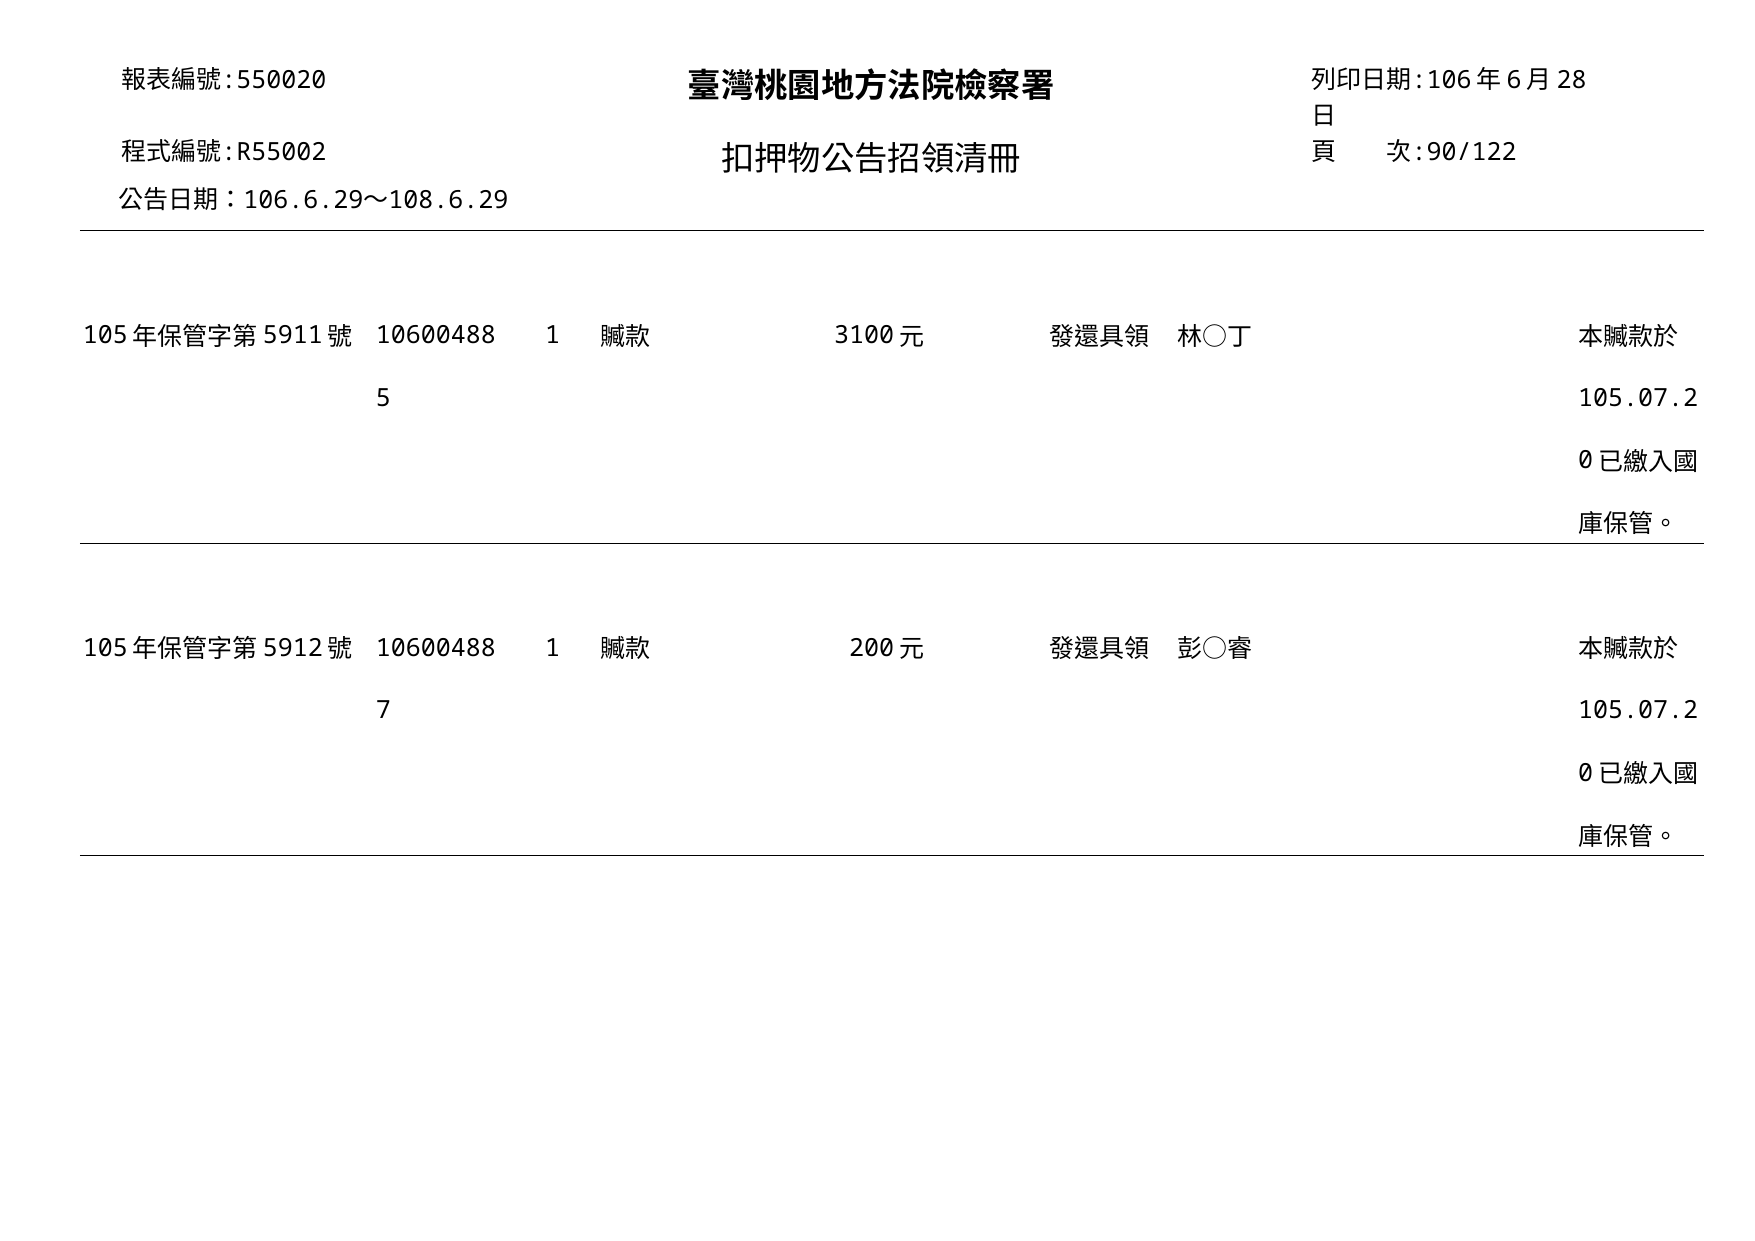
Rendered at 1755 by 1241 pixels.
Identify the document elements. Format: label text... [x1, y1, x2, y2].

table_cell [927, 231, 1046, 542]
table_cell [927, 544, 1046, 855]
table_cell 200元 [808, 544, 927, 855]
table_cell [1317, 544, 1575, 855]
table_cell 贓款 [597, 231, 807, 542]
table_cell 彭○睿 [1175, 544, 1317, 855]
table_cell 本贓款於105.07.20已繳入國庫保管。 [1575, 544, 1704, 855]
table_cell 3100元 [808, 231, 927, 542]
table_cell 106004885 [373, 231, 507, 542]
table_cell 發還具領 [1046, 544, 1175, 855]
table_cell 贓款 [597, 544, 807, 855]
table_cell 105年保管字第5912號 [80, 544, 373, 855]
table_cell 106004887 [373, 544, 507, 855]
table_cell 林○丁 [1175, 231, 1317, 542]
table_cell 發還具領 [1046, 231, 1175, 542]
table_cell 105年保管字第5911號 [80, 231, 373, 542]
table_cell 1 [507, 231, 597, 542]
table_cell [1317, 231, 1575, 542]
table_cell 本贓款於105.07.20已繳入國庫保管。 [1575, 231, 1704, 542]
table_cell 1 [507, 544, 597, 855]
